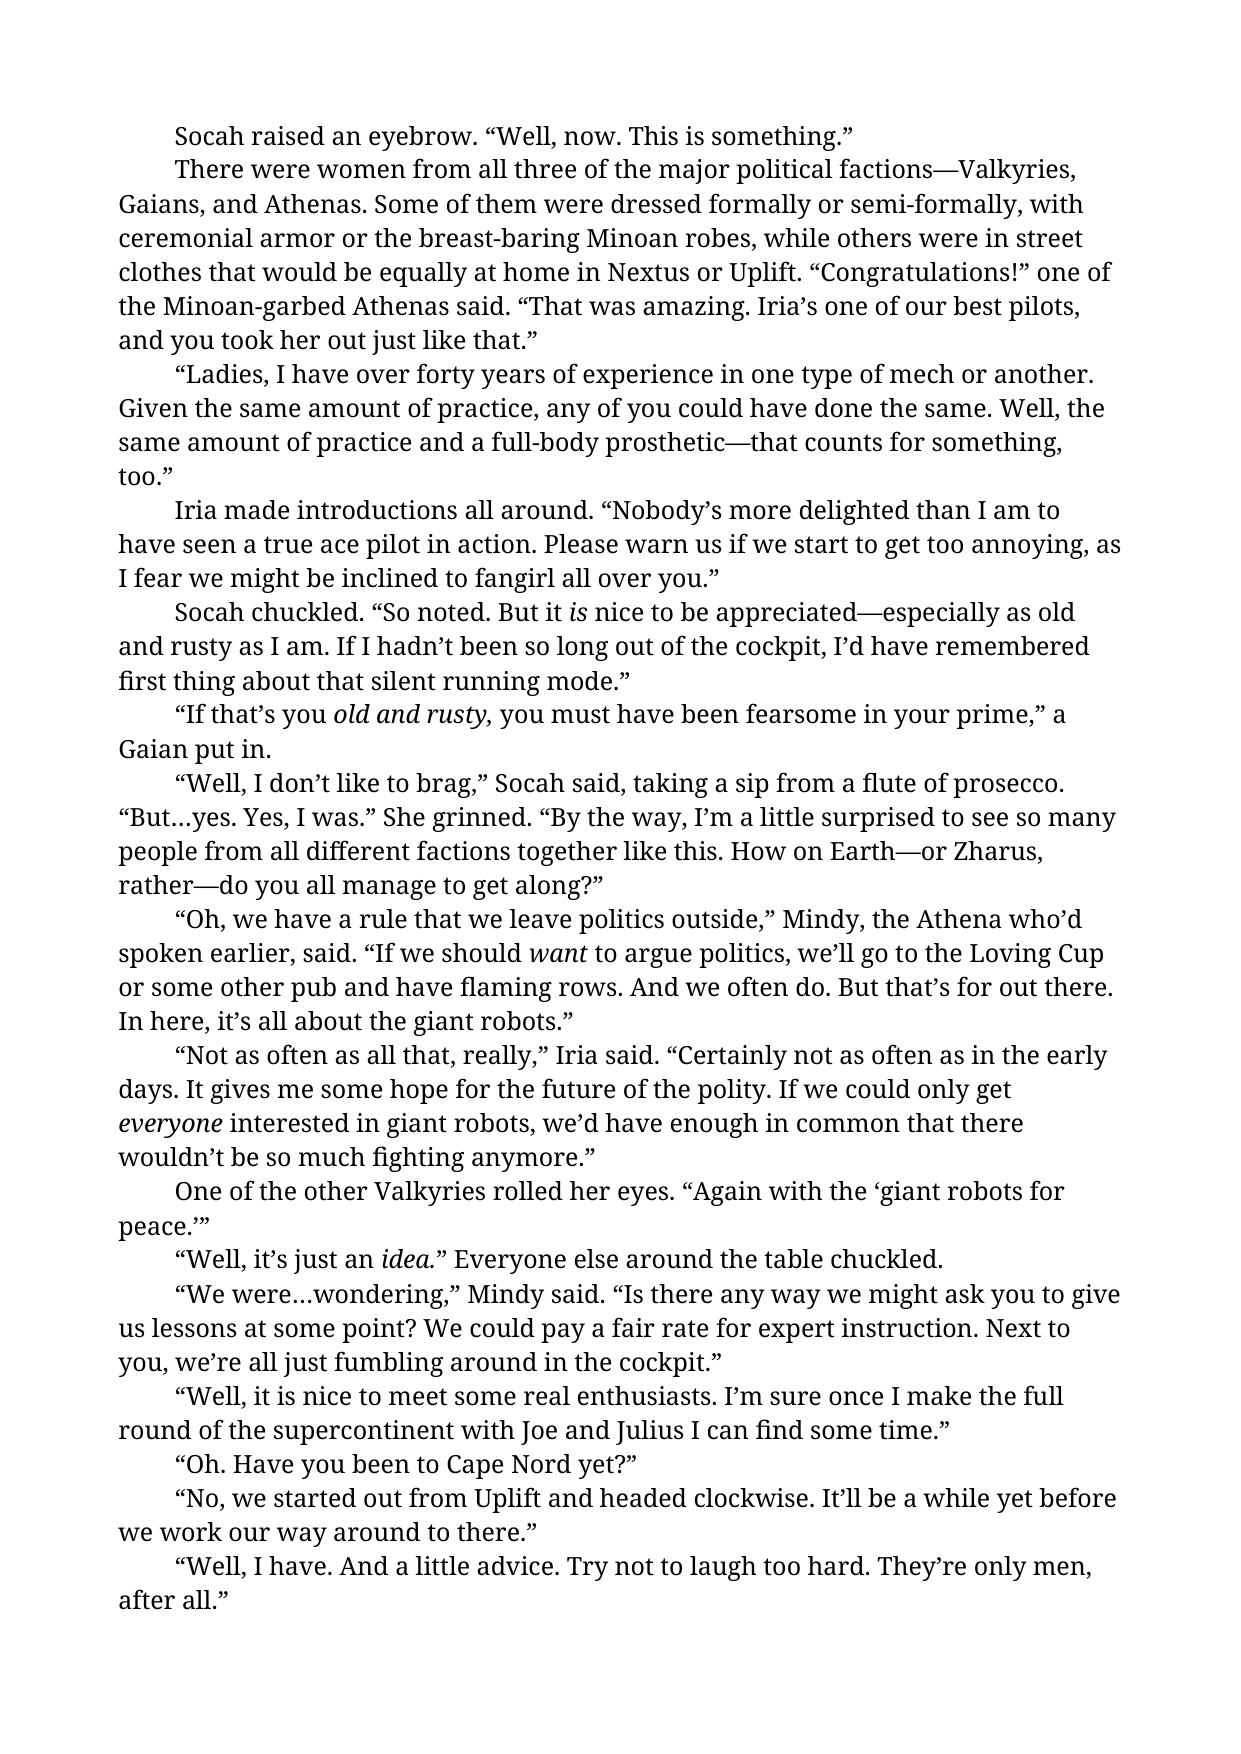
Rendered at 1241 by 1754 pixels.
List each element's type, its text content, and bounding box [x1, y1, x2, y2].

text Iria made introductions all around. “Nobody’s more delighted than I am to have seen a true ace pilot in action. Please warn us if we start to get too annoying, as I fear we might be inclined to fangirl all over you.” [118, 493, 1122, 595]
text “Not as often as all that, really,” Iria said. “Certainly not as often as in the early days. It gives me some hope for the future of the polity. If we could only get everyone interested in giant robots, we’d have enough in common that there wouldn’t be so much fighting anymore.” [118, 1038, 1122, 1174]
text One of the other Valkyries rolled her eyes. “Again with the ‘giant robots for peace.’” [118, 1174, 1122, 1242]
text “No, we started out from Uplift and headed clockwise. It’ll be a while yet before we work our way around to there.” [118, 1481, 1122, 1549]
text “If that’s you old and rusty, you must have been fearsome in your prime,” a Gaian put in. [118, 697, 1122, 765]
text “Ladies, I have over forty years of experience in one type of mech or another. Given the same amount of practice, any of you could have done the same. Well, the same amount of practice and a full-body prosthetic—that counts for something, too.” [118, 357, 1122, 493]
text “We were…wondering,” Mindy said. “Is there any way we might ask you to give us lessons at some point? We could pay a fair rate for expert instruction. Next to you, we’re all just fumbling around in the cockpit.” [118, 1276, 1122, 1378]
text “Well, I don’t like to brag,” Socah said, taking a sip from a flute of prosecco. “But…yes. Yes, I was.” She grinned. “By the way, I’m a little surprised to see so many people from all different factions together like this. How on Earth—or Zharus, rather—do you all manage to get along?” [118, 765, 1122, 902]
text “Well, it’s just an idea.” Everyone else around the table chuckled. [118, 1242, 1122, 1276]
text “Well, it is nice to meet some real enthusiasts. I’m sure once I make the full round of the supercontinent with Joe and Julius I can find some time.” [118, 1378, 1122, 1447]
text Socah chuckled. “So noted. But it is nice to be appreciated—especially as old and rusty as I am. If I hadn’t been so long out of the cockpit, I’d have remembered first thing about that silent running mode.” [118, 595, 1122, 697]
text “Oh. Have you been to Cape Nord yet?” [118, 1447, 1122, 1481]
text “Oh, we have a rule that we leave politics outside,” Mindy, the Athena who’d spoken earlier, said. “If we should want to argue politics, we’ll go to the Loving Cup or some other pub and have flaming rows. And we often do. But that’s for out there. In here, it’s all about the giant robots.” [118, 902, 1122, 1038]
text There were women from all three of the major political factions—Valkyries, Gaians, and Athenas. Some of them were dressed formally or semi-formally, with ceremonial armor or the breast-baring Minoan robes, while others were in street clothes that would be equally at home in Nextus or Uplift. “Congratulations!” one of the Minoan-garbed Athenas said. “That was amazing. Iria’s one of our best pilots, and you took her out just like that.” [118, 152, 1122, 357]
text Socah raised an eyebrow. “Well, now. This is something.” [118, 118, 1122, 152]
text “Well, I have. And a little advice. Try not to laugh too hard. They’re only men, after all.” [118, 1549, 1122, 1617]
